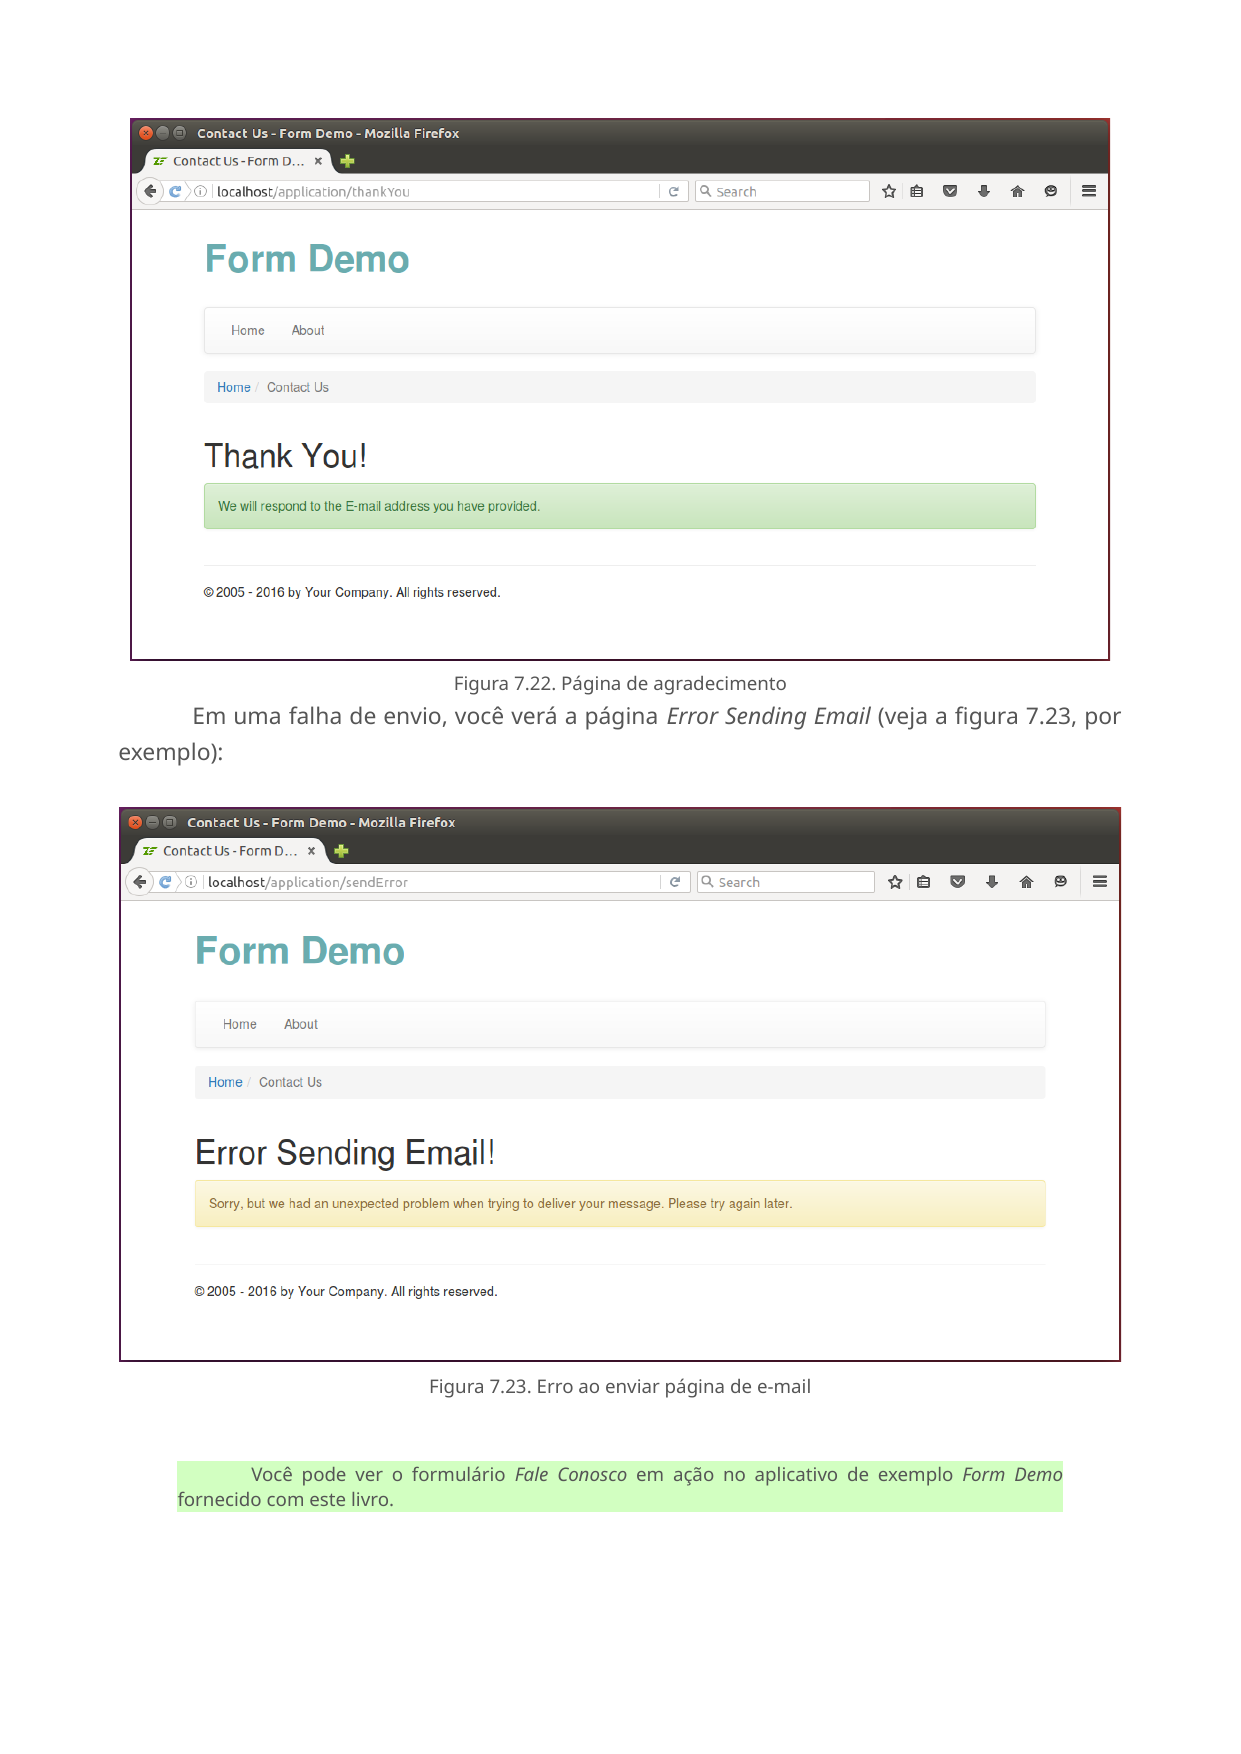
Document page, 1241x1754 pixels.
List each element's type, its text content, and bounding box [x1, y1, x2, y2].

picture [130, 118, 1110, 661]
text Figura 7.22. Página de agradecimento [118, 671, 1122, 696]
text Em uma falha de envio, você verá a página Error Sending Email (veja a figura 7.23, por exemplo): [118, 700, 1122, 767]
text Figura 7.23. Erro ao enviar página de e-mail [118, 1373, 1122, 1399]
picture [119, 807, 1122, 1362]
text Você pode ver o formulário Fale Conosco em ação no aplicativo de exemplo Form Demo fornecido com este livro. [177, 1461, 1063, 1512]
